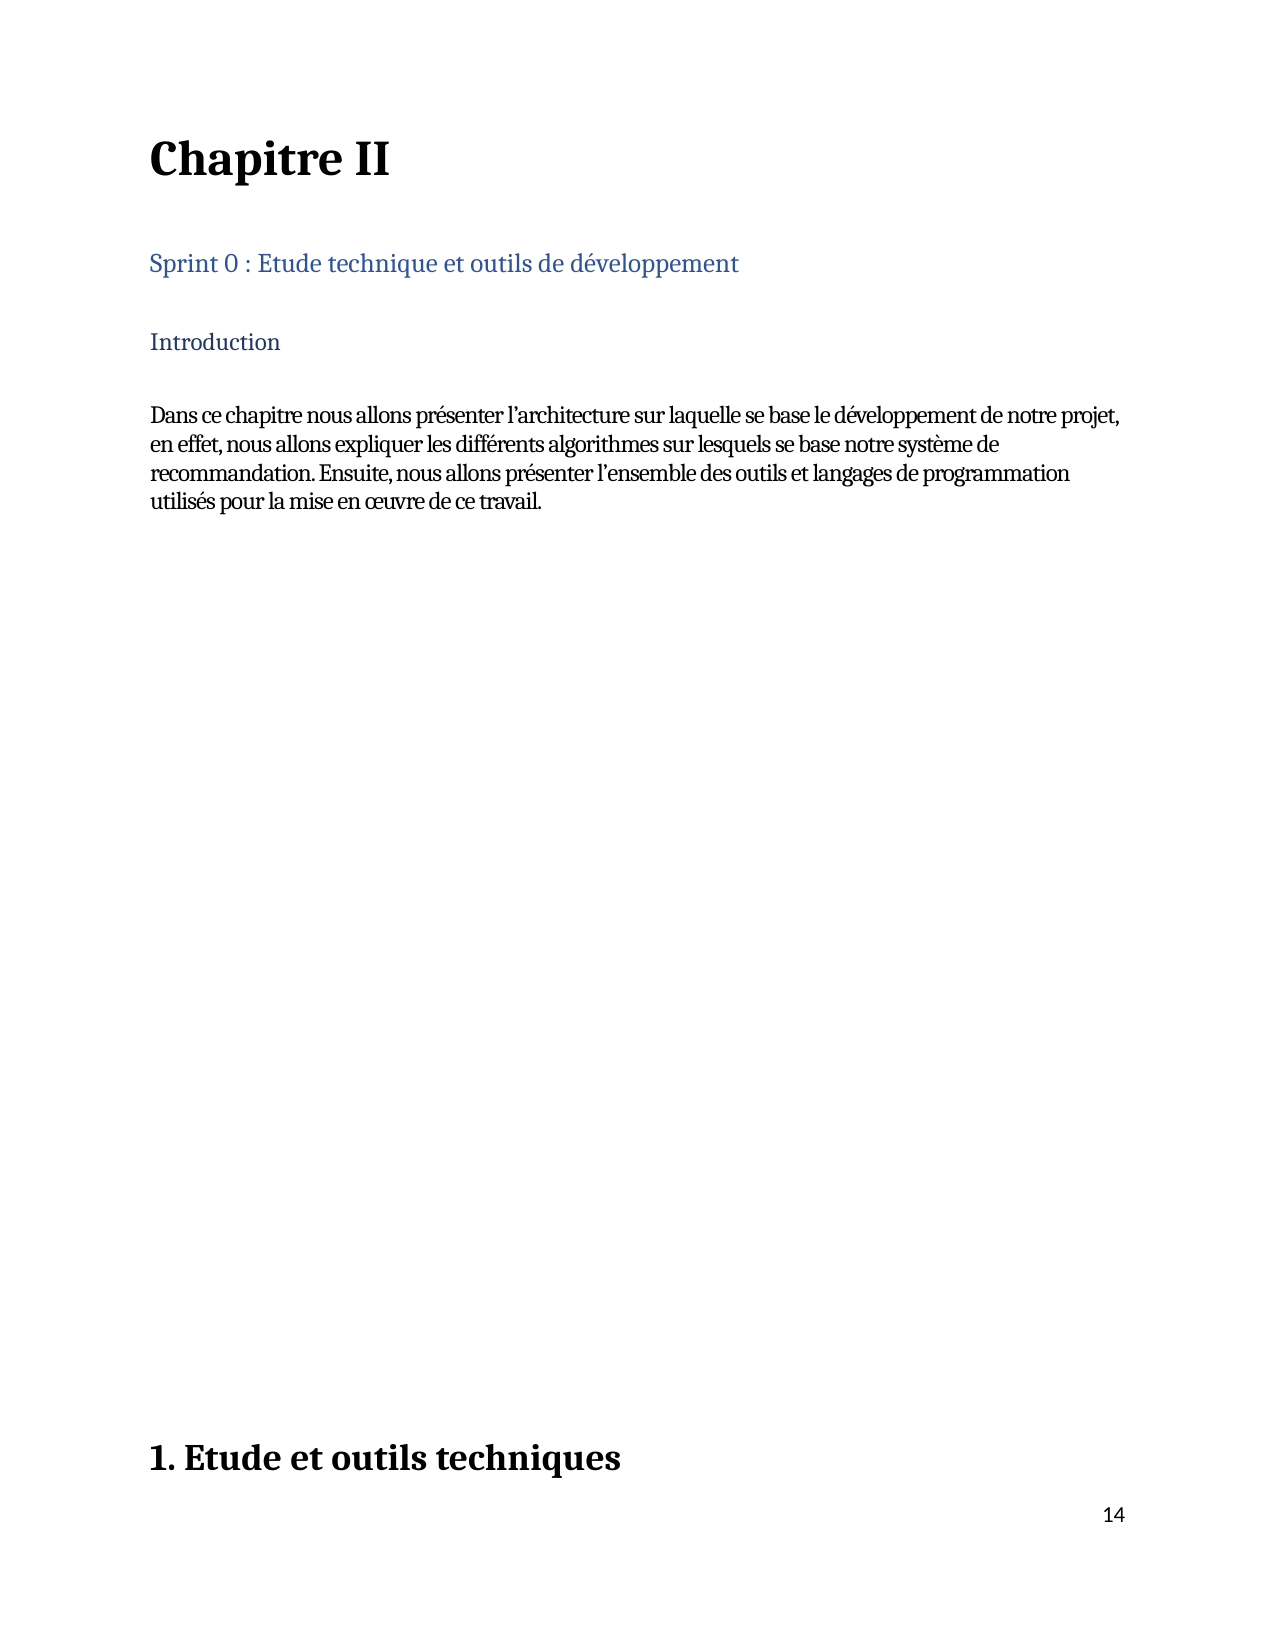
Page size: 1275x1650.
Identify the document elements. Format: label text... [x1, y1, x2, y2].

subtitle Chapitre II [150, 131, 1125, 188]
subtitle Introduction [150, 328, 1125, 356]
text Dans ce chapitre nous allons présenter l’architecture sur laquelle se base le développement de notre projet, en effet, nous allons expliquer les différents algorithmes sur lesquels se base notre système de recommandation. Ensuite, nous allons présenter l’ensemble des outils et langages de programmation utilisés pour la mise en œuvre de ce travail. [150, 401, 1125, 516]
subtitle 1. Etude et outils techniques [150, 1437, 1125, 1480]
subtitle Sprint 0 : Etude technique et outils de développement [150, 248, 1125, 279]
